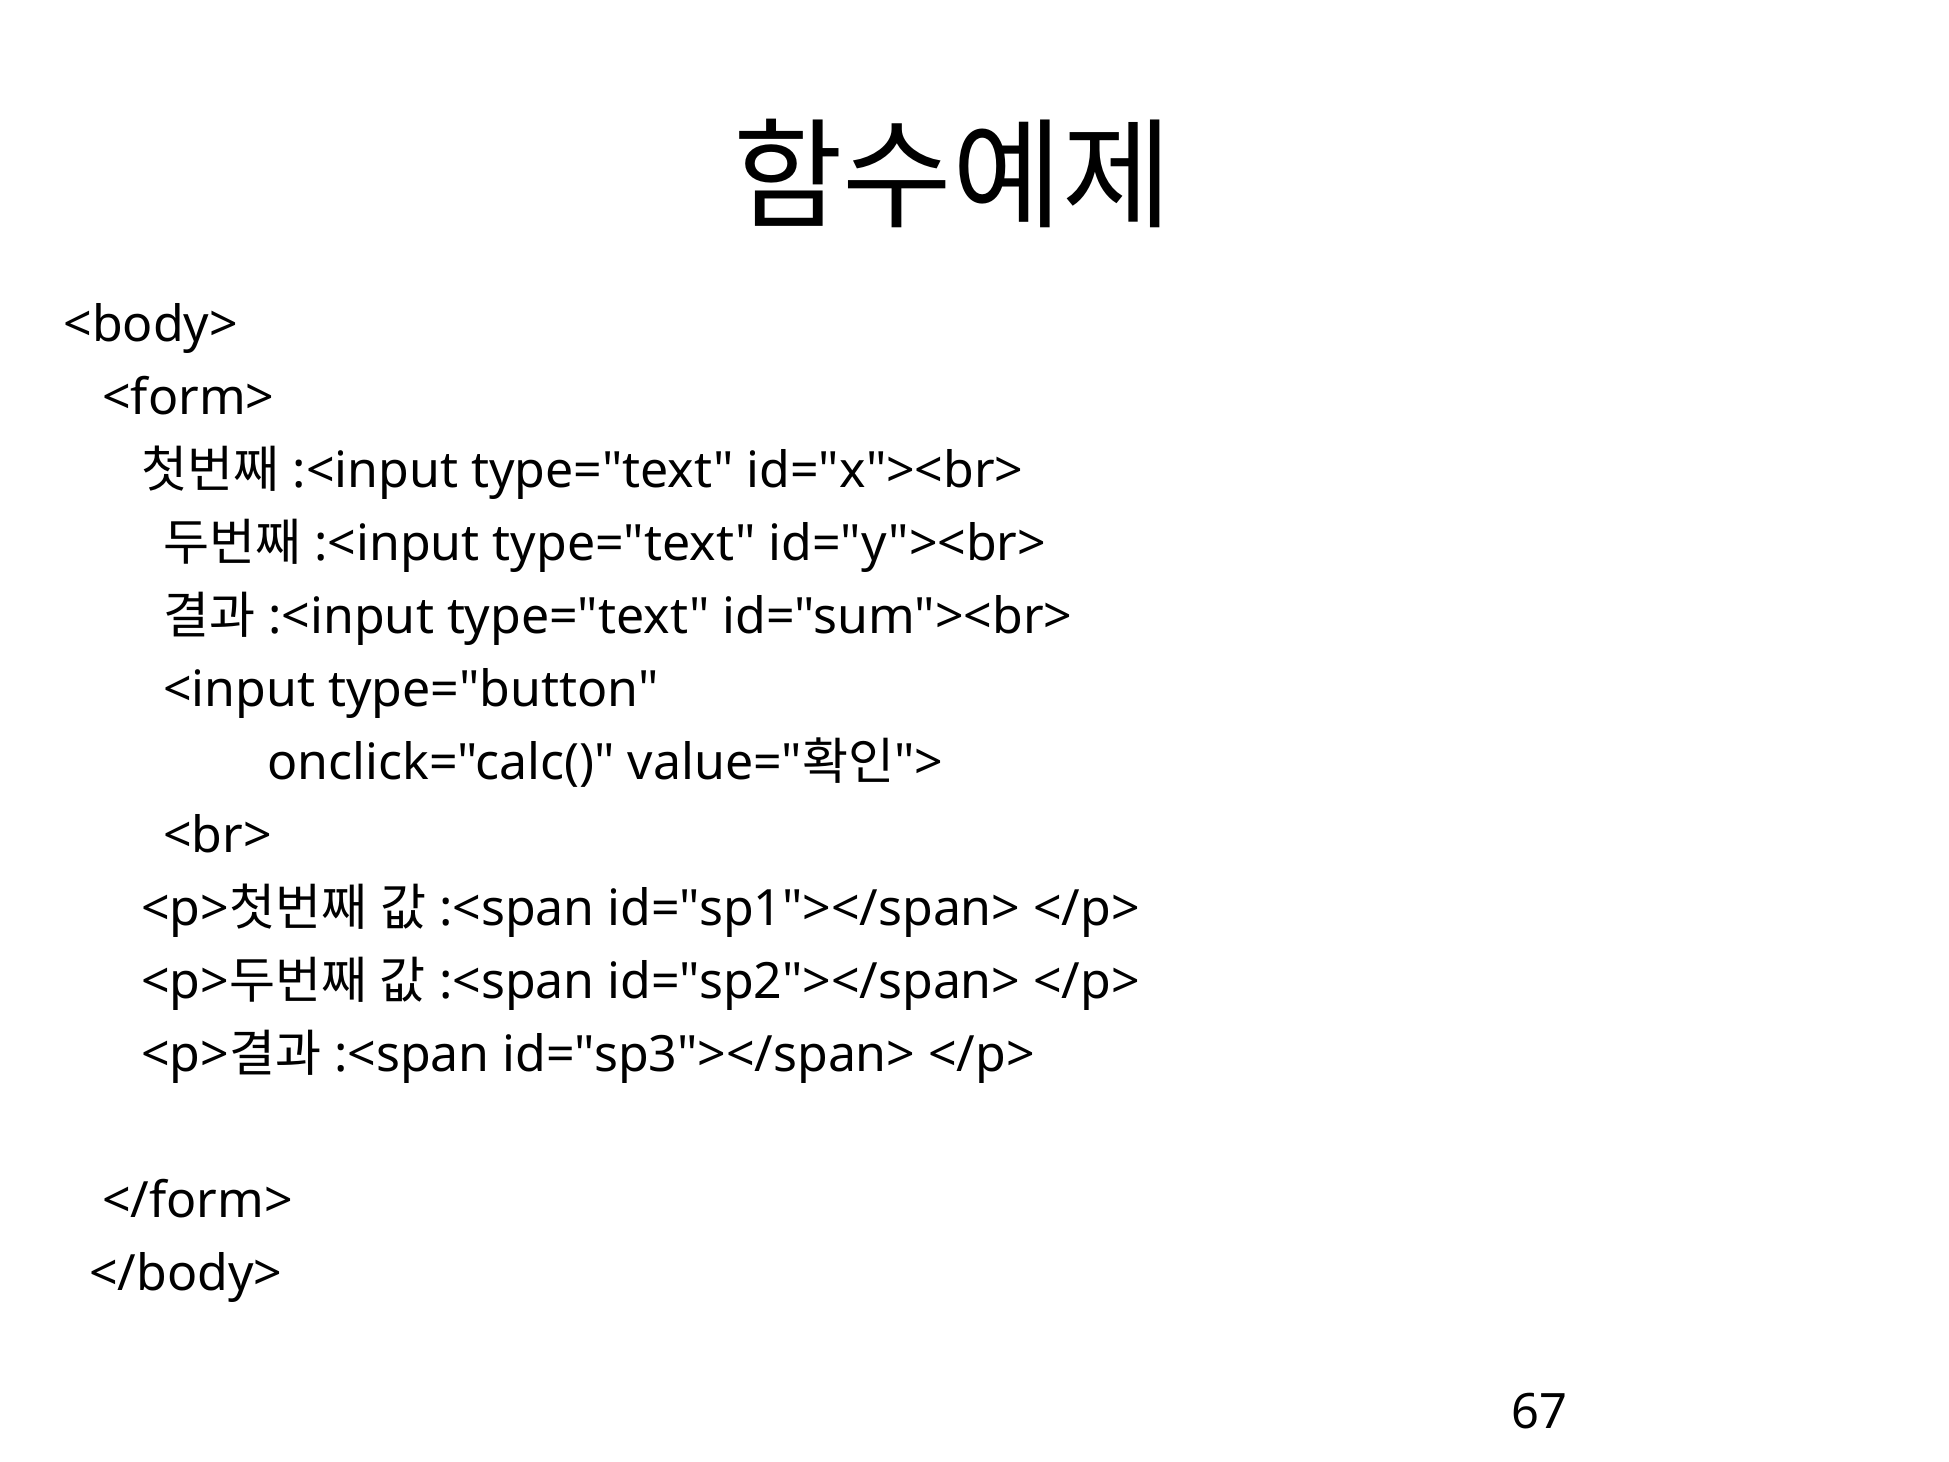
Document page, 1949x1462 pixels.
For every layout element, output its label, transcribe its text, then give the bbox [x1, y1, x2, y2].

title 함수예제 [156, 92, 1749, 255]
list <body> <form> 첫번째 :<input type="text" id="x"><br> 두번째 :<input type="text" id="y"><br> 결과 :<input type="text" id="sum"><br> <input type="button" onclick="calc()" value="확인"> <br> <p>첫번째 값 :<span id="sp1"></span> </p> <p>두번째 값 :<span id="sp2"></span> </p> <p>결과 :<span id="sp3"></span> </p> </form> </body> [48, 284, 1897, 1343]
slide_number [1496, 1372, 1899, 1462]
